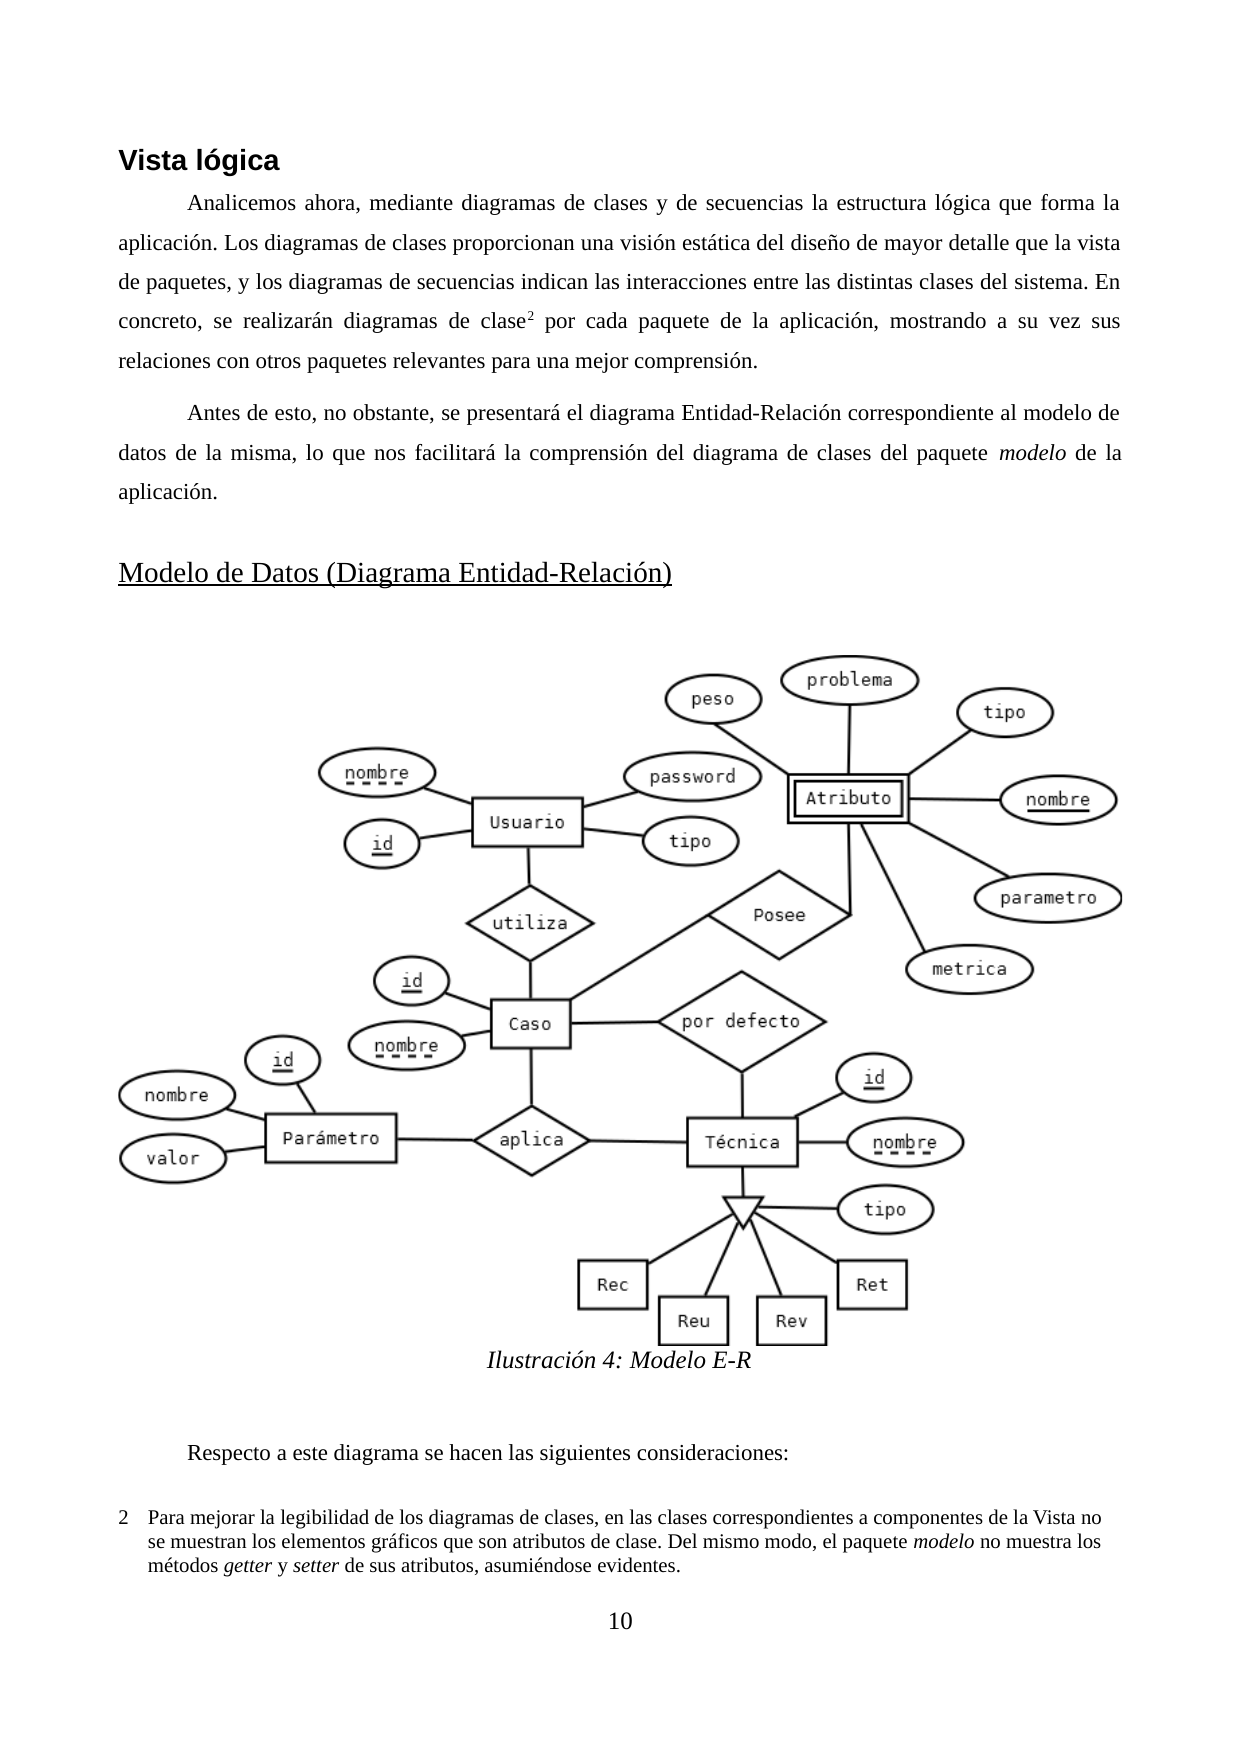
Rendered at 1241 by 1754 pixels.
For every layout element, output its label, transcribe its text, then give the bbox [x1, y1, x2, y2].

text Ilustración 4: Modelo E-R [118, 1346, 1122, 1374]
text Para mejorar la legibilidad de los diagramas de clases, en las clases correspondientes a componentes de la Vista no se muestran los elementos gráficos que son atributos de clase. Del mismo modo, el paquete modelo no muestra los métodos getter y setter de sus atributos, asumiéndose evidentes. [118, 1504, 1122, 1577]
subtitle Modelo de Datos (Diagrama Entidad-Relación) [118, 555, 1122, 588]
text Antes de esto, no obstante, se presentará el diagrama Entidad-Relación correspondiente al modelo de datos de la misma, lo que nos facilitará la comprensión del diagrama de clases del paquete modelo de la aplicación. [118, 399, 1122, 504]
text Analicemos ahora, mediante diagramas de clases y de secuencias la estructura lógica que forma la aplicación. Los diagramas de clases proporcionan una visión estática del diseño de mayor detalle que la vista de paquetes, y los diagramas de secuencias indican las interacciones entre las distintas clases del sistema. En concreto, se realizarán diagramas de clase por cada paquete de la aplicación, mostrando a su vez sus relaciones con otros paquetes relevantes para una mejor comprensión. [118, 189, 1122, 373]
picture [118, 655, 1123, 1346]
subtitle Vista lógica [118, 143, 1122, 177]
text Respecto a este diagrama se hacen las siguientes consideraciones: [118, 1439, 1122, 1466]
